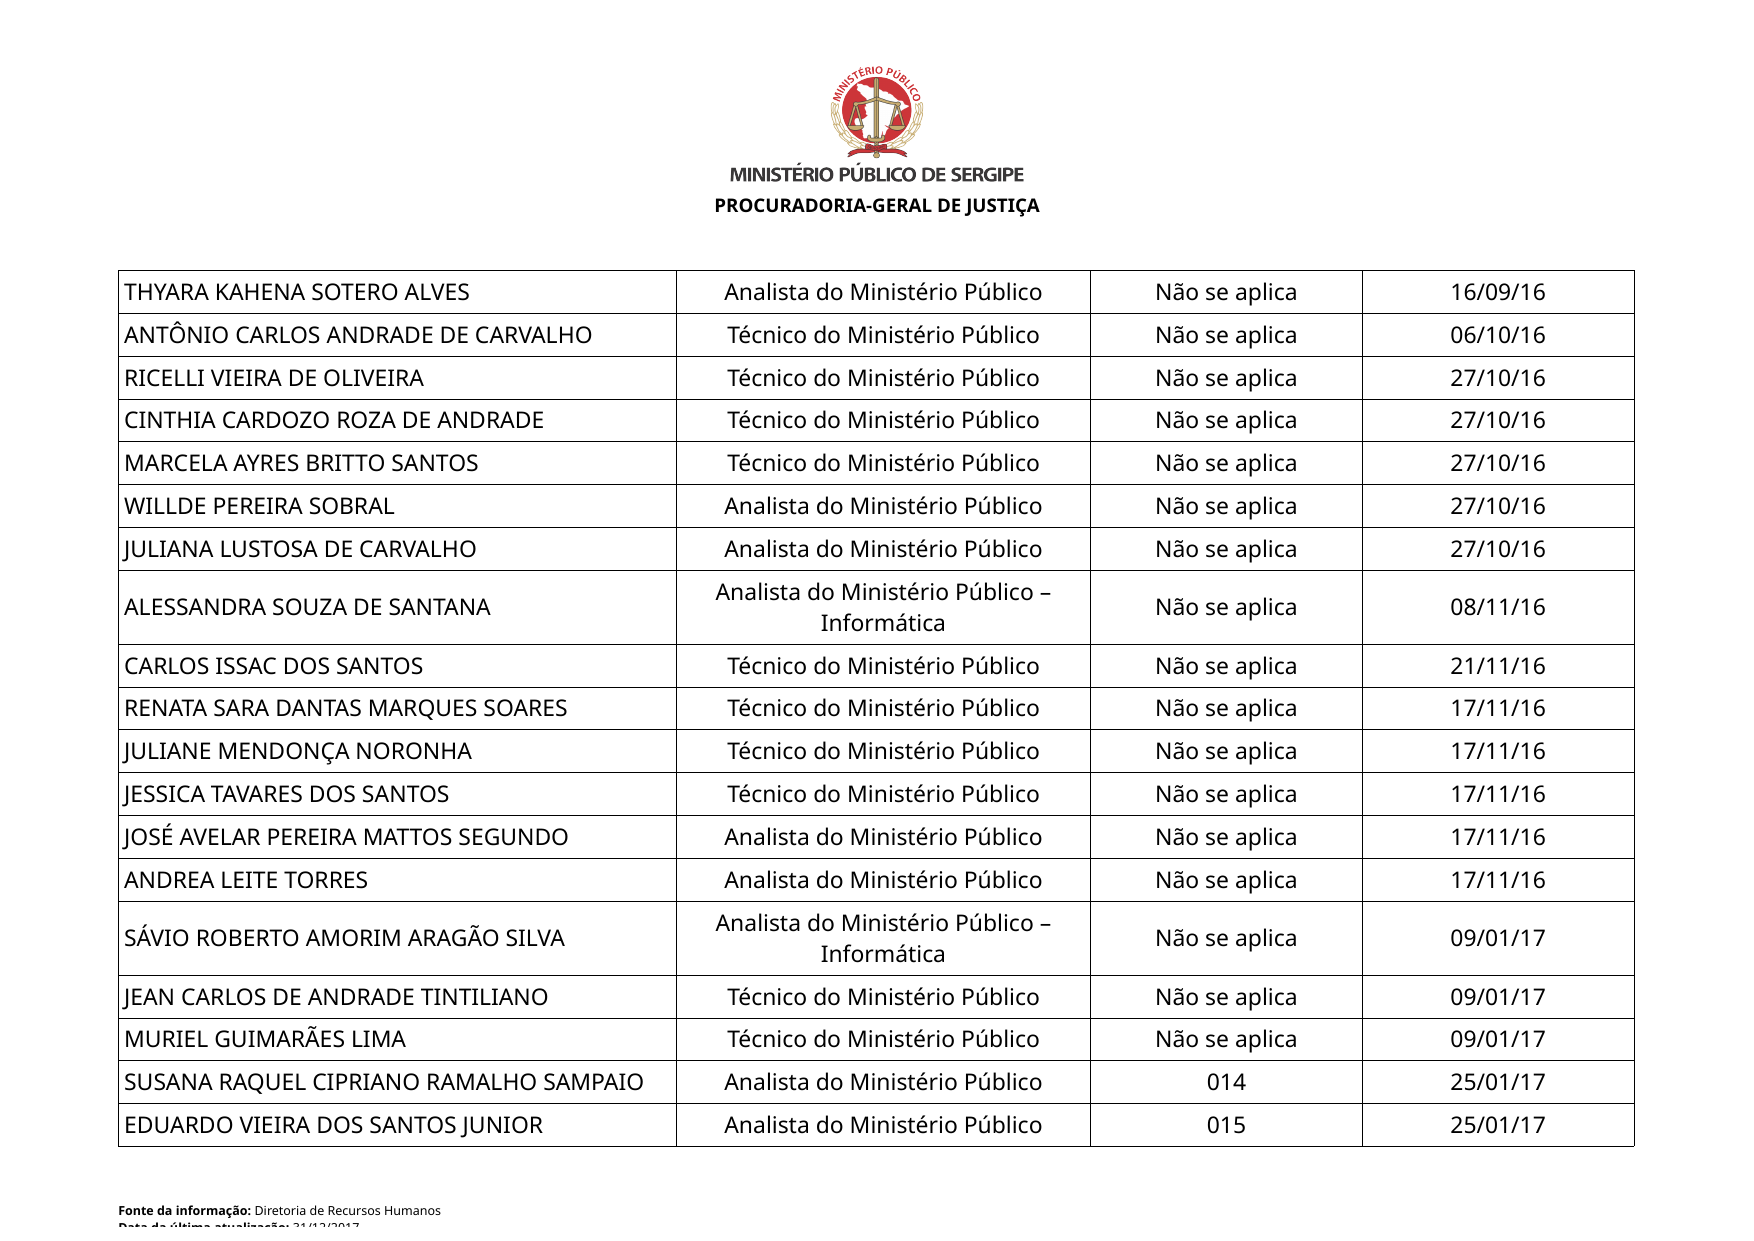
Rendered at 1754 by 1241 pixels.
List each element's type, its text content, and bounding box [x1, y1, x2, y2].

table_cell JESSICA TAVARES DOS SANTOS [119, 773, 676, 815]
table_cell Analista do Ministério Público [677, 859, 1090, 901]
table_cell 06/10/16 [1363, 314, 1634, 356]
table_cell Analista do Ministério Público [677, 271, 1090, 313]
table_cell Técnico do Ministério Público [677, 688, 1090, 729]
table_cell 09/01/17 [1363, 976, 1634, 1017]
table_cell 17/11/16 [1363, 773, 1634, 815]
table_cell Não se aplica [1091, 773, 1362, 815]
table_cell 21/11/16 [1363, 645, 1634, 687]
table_cell 27/10/16 [1363, 442, 1634, 484]
table_cell JULIANE MENDONÇA NORONHA [119, 730, 676, 772]
table_cell Não se aplica [1091, 859, 1362, 901]
table_cell EDUARDO VIEIRA DOS SANTOS JUNIOR [119, 1104, 676, 1146]
table_cell Não se aplica [1091, 645, 1362, 687]
table_cell Técnico do Ministério Público [677, 442, 1090, 484]
table_cell Técnico do Ministério Público [677, 773, 1090, 815]
table_cell Técnico do Ministério Público [677, 976, 1090, 1017]
table_cell Não se aplica [1091, 571, 1362, 644]
table_cell Não se aplica [1091, 400, 1362, 441]
table_cell SUSANA RAQUEL CIPRIANO RAMALHO SAMPAIO [119, 1061, 676, 1103]
table_cell Analista do Ministério Público [677, 1061, 1090, 1103]
table_cell 25/01/17 [1363, 1104, 1634, 1146]
table_cell WILLDE PEREIRA SOBRAL [119, 485, 676, 527]
table_cell 09/01/17 [1363, 1019, 1634, 1060]
table_cell Analista do Ministério Público – Informática [677, 571, 1090, 644]
table_cell Técnico do Ministério Público [677, 357, 1090, 398]
table_cell ALESSANDRA SOUZA DE SANTANA [119, 571, 676, 644]
table_cell MURIEL GUIMARÃES LIMA [119, 1019, 676, 1060]
table_cell Não se aplica [1091, 357, 1362, 398]
table_cell Técnico do Ministério Público [677, 645, 1090, 687]
table_cell ANDREA LEITE TORRES [119, 859, 676, 901]
table_cell Técnico do Ministério Público [677, 400, 1090, 441]
table_cell MARCELA AYRES BRITTO SANTOS [119, 442, 676, 484]
table_cell 014 [1091, 1061, 1362, 1103]
table_cell RICELLI VIEIRA DE OLIVEIRA [119, 357, 676, 398]
table_cell JOSÉ AVELAR PEREIRA MATTOS SEGUNDO [119, 816, 676, 858]
table_cell 16/09/16 [1363, 271, 1634, 313]
table_cell Não se aplica [1091, 730, 1362, 772]
table_cell 17/11/16 [1363, 816, 1634, 858]
table_cell Analista do Ministério Público – Informática [677, 902, 1090, 975]
table_cell JEAN CARLOS DE ANDRADE TINTILIANO [119, 976, 676, 1017]
table_cell RENATA SARA DANTAS MARQUES SOARES [119, 688, 676, 729]
table_cell 27/10/16 [1363, 400, 1634, 441]
table_cell Não se aplica [1091, 688, 1362, 729]
table_cell ANTÔNIO CARLOS ANDRADE DE CARVALHO [119, 314, 676, 356]
table_cell CARLOS ISSAC DOS SANTOS [119, 645, 676, 687]
table_cell JULIANA LUSTOSA DE CARVALHO [119, 528, 676, 570]
table_cell 27/10/16 [1363, 528, 1634, 570]
table_cell 17/11/16 [1363, 730, 1634, 772]
table_cell Analista do Ministério Público [677, 485, 1090, 527]
table_cell Não se aplica [1091, 442, 1362, 484]
table_cell Não se aplica [1091, 314, 1362, 356]
table_cell 27/10/16 [1363, 485, 1634, 527]
table_cell Técnico do Ministério Público [677, 314, 1090, 356]
table_cell 17/11/16 [1363, 859, 1634, 901]
table_cell Não se aplica [1091, 271, 1362, 313]
table_cell 09/01/17 [1363, 902, 1634, 975]
table_cell Não se aplica [1091, 1019, 1362, 1060]
table_cell Não se aplica [1091, 816, 1362, 858]
picture [730, 66, 1024, 185]
table_cell THYARA KAHENA SOTERO ALVES [119, 271, 676, 313]
table_cell Analista do Ministério Público [677, 816, 1090, 858]
table_cell Não se aplica [1091, 485, 1362, 527]
table_cell 17/11/16 [1363, 688, 1634, 729]
table_cell 27/10/16 [1363, 357, 1634, 398]
table_cell Analista do Ministério Público [677, 528, 1090, 570]
table_cell 25/01/17 [1363, 1061, 1634, 1103]
table_cell SÁVIO ROBERTO AMORIM ARAGÃO SILVA [119, 902, 676, 975]
table_cell Técnico do Ministério Público [677, 730, 1090, 772]
table_cell 015 [1091, 1104, 1362, 1146]
table_cell CINTHIA CARDOZO ROZA DE ANDRADE [119, 400, 676, 441]
table_cell Analista do Ministério Público [677, 1104, 1090, 1146]
table_cell Técnico do Ministério Público [677, 1019, 1090, 1060]
table_cell Não se aplica [1091, 528, 1362, 570]
table_cell Não se aplica [1091, 902, 1362, 975]
table_cell Não se aplica [1091, 976, 1362, 1017]
table_cell 08/11/16 [1363, 571, 1634, 644]
